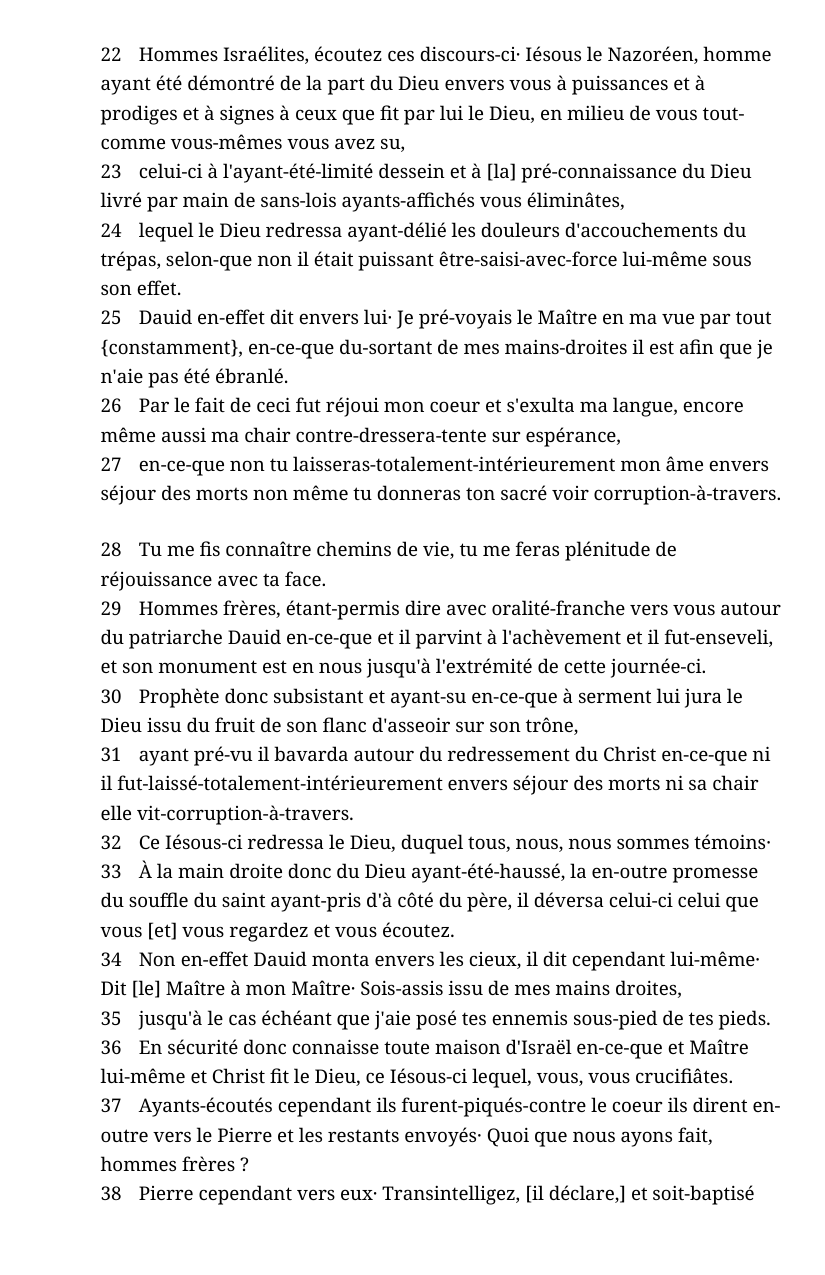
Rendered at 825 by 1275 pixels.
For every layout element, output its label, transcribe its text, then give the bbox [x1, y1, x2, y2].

text 22 Hommes Israélites, écoutez ces discours-ci· Iésous le Nazoréen, homme ayant été démontré de la part du Dieu envers vous à puissances et à prodiges et à signes à ceux que fit par lui le Dieu, en milieu de vous tout-comme vous-mêmes vous avez su, 23 celui-ci à l'ayant-été-limité dessein et à [la] pré-connaissance du Dieu livré par main de sans-lois ayants-affichés vous éliminâtes, 24 lequel le Dieu redressa ayant-délié les douleurs d'accouchements du trépas, selon-que non il était puissant être-saisi-avec-force lui-même sous son effet. 25 Dauid en-effet dit envers lui· Je pré-voyais le Maître en ma vue par tout {constamment}, en-ce-que du-sortant de mes mains-droites il est afin que je n'aie pas été ébranlé. 26 Par le fait de ceci fut réjoui mon coeur et s'exulta ma langue, encore même aussi ma chair contre-dressera-tente sur espérance, 27 en-ce-que non tu laisseras-totalement-intérieurement mon âme envers séjour des morts non même tu donneras ton sacré voir corruption-à-travers. 28 Tu me fis connaître chemins de vie, tu me feras plénitude de réjouissance avec ta face. 29 Hommes frères, étant-permis dire avec oralité-franche vers vous autour du patriarche Dauid en-ce-que et il parvint à l'achèvement et il fut-enseveli, et son monument est en nous jusqu'à l'extrémité de cette journée-ci. 30 Prophète donc subsistant et ayant-su en-ce-que à serment lui jura le Dieu issu du fruit de son flanc d'asseoir sur son trône, 31 ayant pré-vu il bavarda autour du redressement du Christ en-ce-que ni il fut-laissé-totalement-intérieurement envers séjour des morts ni sa chair elle vit-corruption-à-travers. 32 Ce Iésous-ci redressa le Dieu, duquel tous, nous, nous sommes témoins· 33 À la main droite donc du Dieu ayant-été-haussé, la en-outre promesse du souffle du saint ayant-pris d'à côté du père, il déversa celui-ci celui que vous [et] vous regardez et vous écoutez. 34 Non en-effet Dauid monta envers les cieux, il dit cependant lui-même· Dit [le] Maître à mon Maître· Sois-assis issu de mes mains droites, 35 jusqu'à le cas échéant que j'aie posé tes ennemis sous-pied de tes pieds. 36 En sécurité donc connaisse toute maison d'Israël en-ce-que et Maître lui-même et Christ fit le Dieu, ce Iésous-ci lequel, vous, vous crucifiâtes. 37 Ayants-écoutés cependant ils furent-piqués-contre le coeur ils dirent en-outre vers le Pierre et les restants envoyés· Quoi que nous ayons fait, hommes frères ? 38 Pierre cependant vers eux· Transintelligez, [il déclare,] et soit-baptisé [100, 41, 784, 1206]
